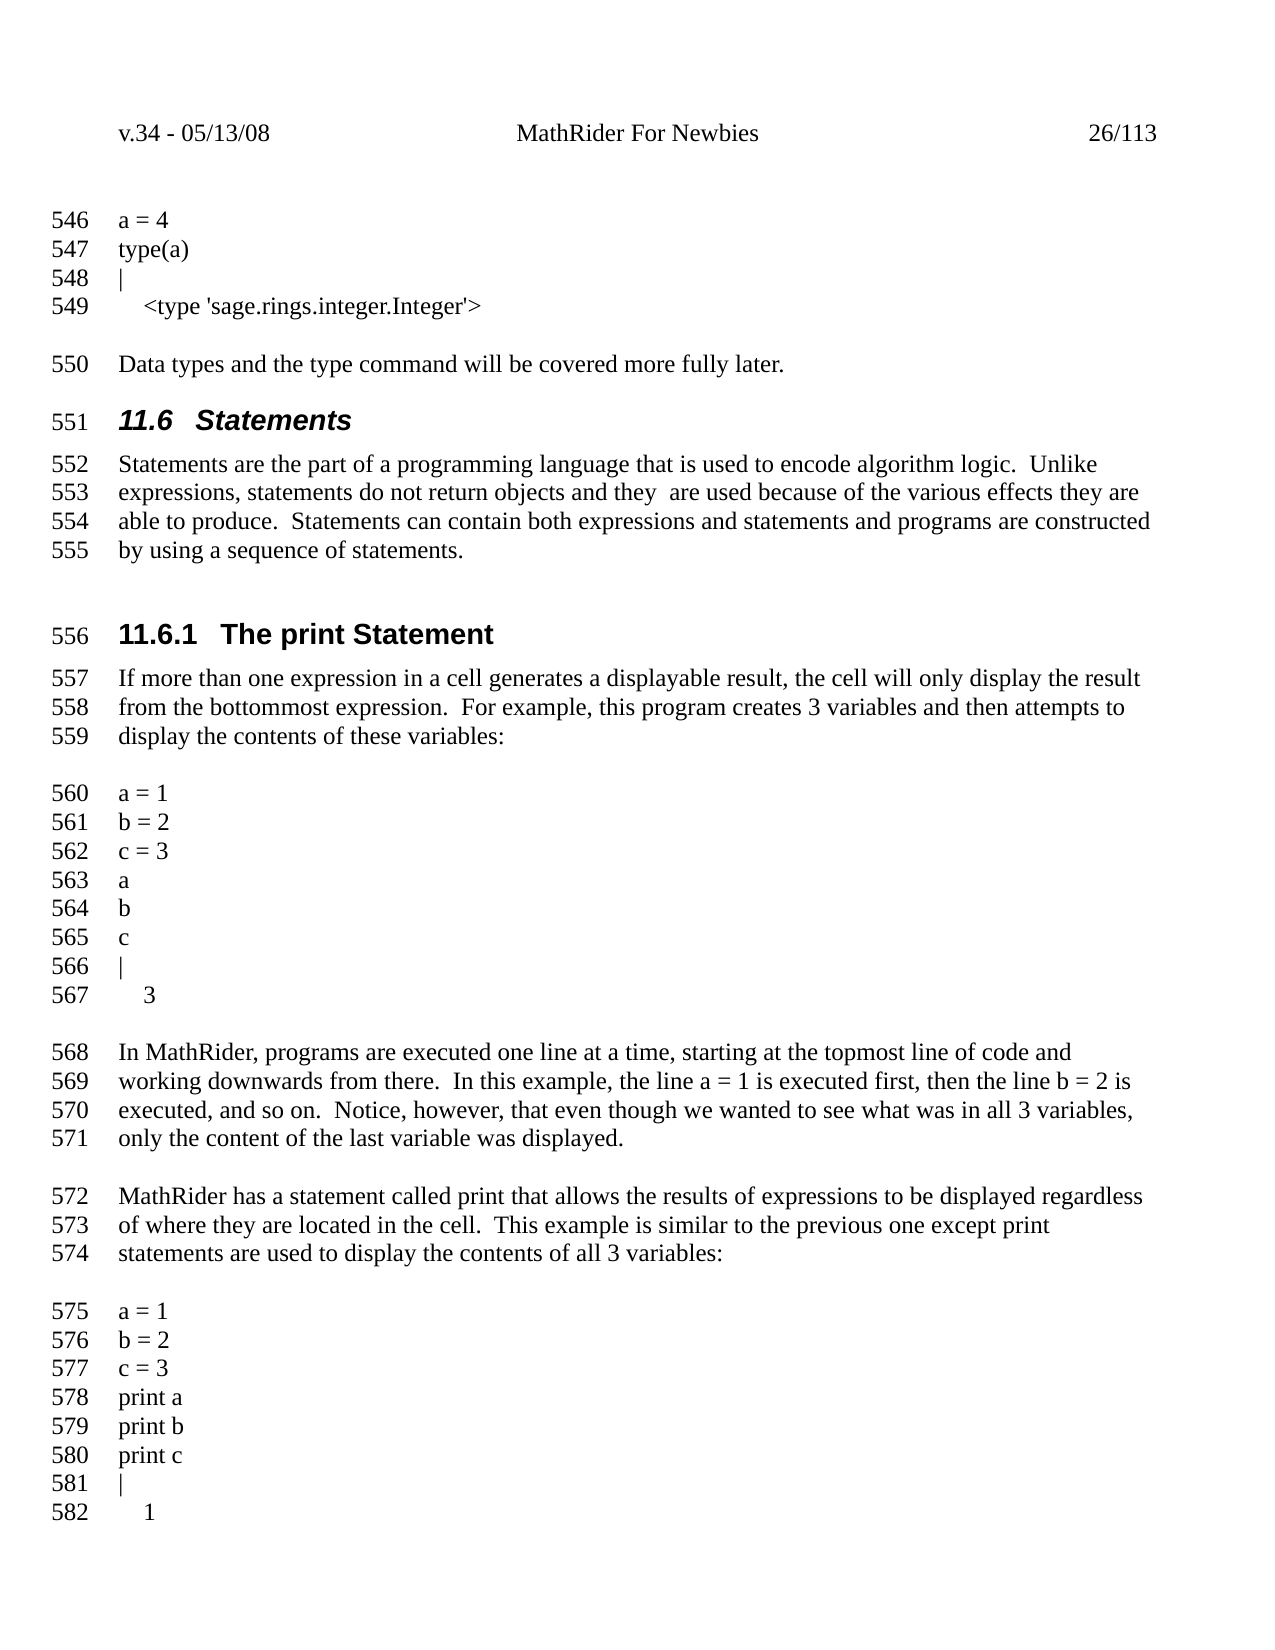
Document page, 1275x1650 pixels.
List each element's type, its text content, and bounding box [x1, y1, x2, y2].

text c = 3 [118, 1353, 1157, 1382]
text | [118, 263, 1157, 291]
text Statements are the part of a programming language that is used to encode algorithm logic. Unlike expressions, statements do not return objects and they are used because of the various effects they are able to produce. Statements can contain both expressions and statements and programs are constructed by using a sequence of statements. [118, 449, 1157, 564]
text MathRider has a statement called print that allows the results of expressions to be displayed regardless of where they are located in the cell. This example is similar to the previous one except print statements are used to display the contents of all 3 variables: [118, 1181, 1157, 1267]
subtitle The print Statement [118, 617, 1157, 651]
text print b [118, 1411, 1157, 1440]
text a = 1 [118, 1296, 1157, 1325]
text <type 'sage.rings.integer.Integer'> [118, 291, 1157, 320]
text b = 2 [118, 1325, 1157, 1353]
text | [118, 1468, 1157, 1497]
text If more than one expression in a cell generates a displayable result, the cell will only display the result from the bottommost expression. For example, this program creates 3 variables and then attempts to display the contents of these variables: [118, 663, 1157, 750]
text 1 [118, 1497, 1157, 1526]
text c = 3 [118, 836, 1157, 865]
text type(a) [118, 234, 1157, 263]
text a [118, 865, 1157, 893]
text a = 4 [118, 205, 1157, 234]
text Data types and the type command will be covered more fully later. [118, 349, 1157, 378]
text print c [118, 1440, 1157, 1468]
text b [118, 893, 1157, 922]
text print a [118, 1382, 1157, 1411]
text a = 1 [118, 778, 1157, 807]
text 3 [118, 980, 1157, 1008]
text c [118, 922, 1157, 951]
text | [118, 951, 1157, 980]
subtitle Statements [118, 403, 1157, 436]
text In MathRider, programs are executed one line at a time, starting at the topmost line of code and working downwards from there. In this example, the line a = 1 is executed first, then the line b = 2 is executed, and so on. Notice, however, that even though we wanted to see what was in all 3 variables, only the content of the last variable was displayed. [118, 1037, 1157, 1152]
text b = 2 [118, 807, 1157, 836]
